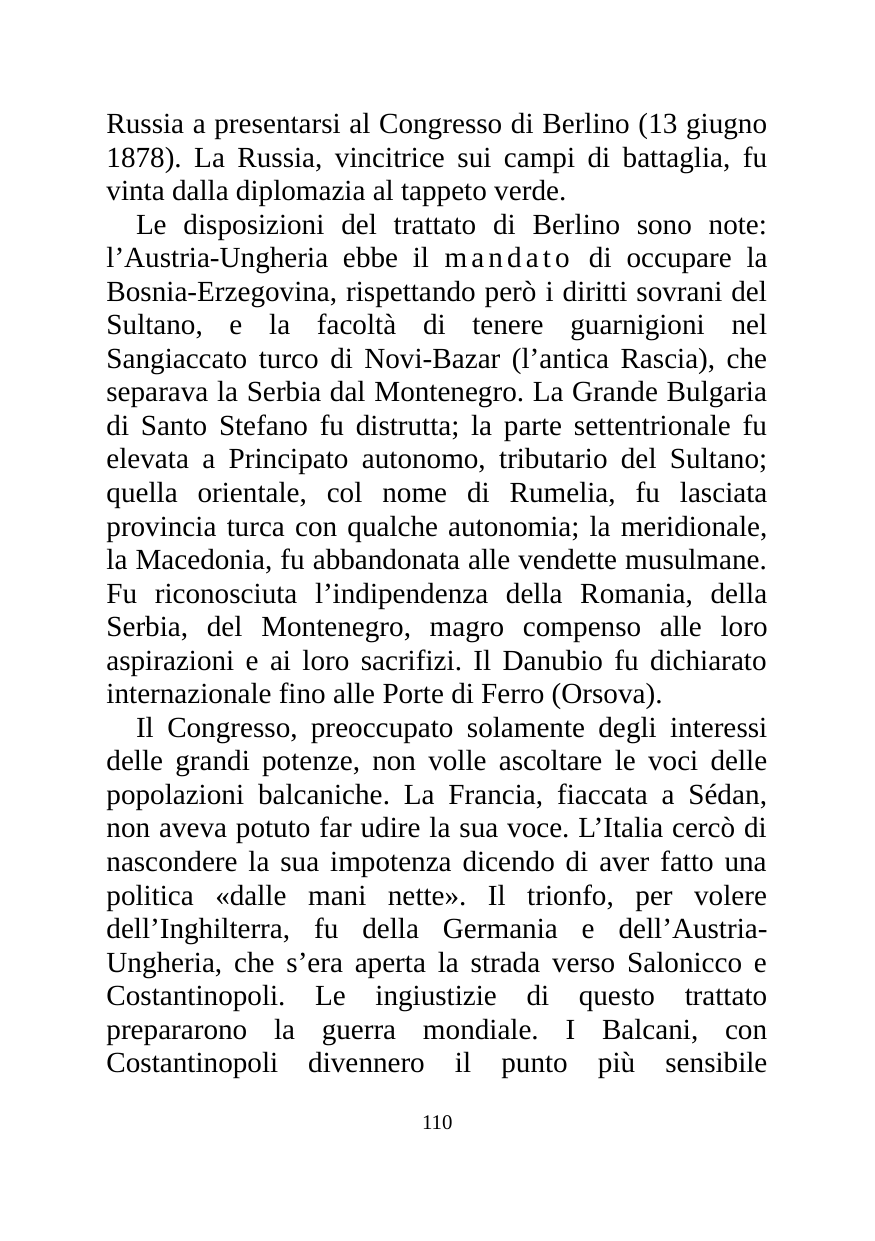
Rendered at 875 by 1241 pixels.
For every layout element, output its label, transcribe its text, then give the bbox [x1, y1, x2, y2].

text Le disposizioni del trattato di Berlino sono note: l’Austria-Ungheria ebbe il mandato di occupare la Bosnia-Erzegovina, rispettando però i diritti sovrani del Sultano, e la facoltà di tenere guarnigioni nel Sangiaccato turco di Novi-Bazar (l’antica Rascia), che separava la Serbia dal Montenegro. La Grande Bulgaria di Santo Stefano fu distrutta; la parte settentrionale fu elevata a Principato autonomo, tributario del Sultano; quella orientale, col nome di Rumelia, fu lasciata provincia turca con qualche autonomia; la meridionale, la Macedonia, fu abbandonata alle vendette musulmane. Fu riconosciuta l’indipendenza della Romania, della Serbia, del Montenegro, magro compenso alle loro aspirazioni e ai loro sacrifizi. Il Danubio fu dichiarato internazionale fino alle Porte di Ferro (Orsova). [106, 207, 768, 710]
text Il Congresso, preoccupato solamente degli interessi delle grandi potenze, non volle ascoltare le voci delle popolazioni balcaniche. La Francia, fiaccata a Sédan, non aveva potuto far udire la sua voce. L’Italia cercò di nascondere la sua impotenza dicendo di aver fatto una politica «dalle mani nette». Il trionfo, per volere dell’Inghilterra, fu della Germania e dell’Austria-Ungheria, che s’era aperta la strada verso Salonicco e Costantinopoli. Le ingiustizie di questo trattato prepararono la guerra mondiale. I Balcani, con Costantinopoli divennero il punto più sensibile [106, 710, 768, 1079]
text Russia a presentarsi al Congresso di Berlino (13 giugno 1878). La Russia, vincitrice sui campi di battaglia, fu vinta dalla diplomazia al tappeto verde. [106, 106, 768, 207]
